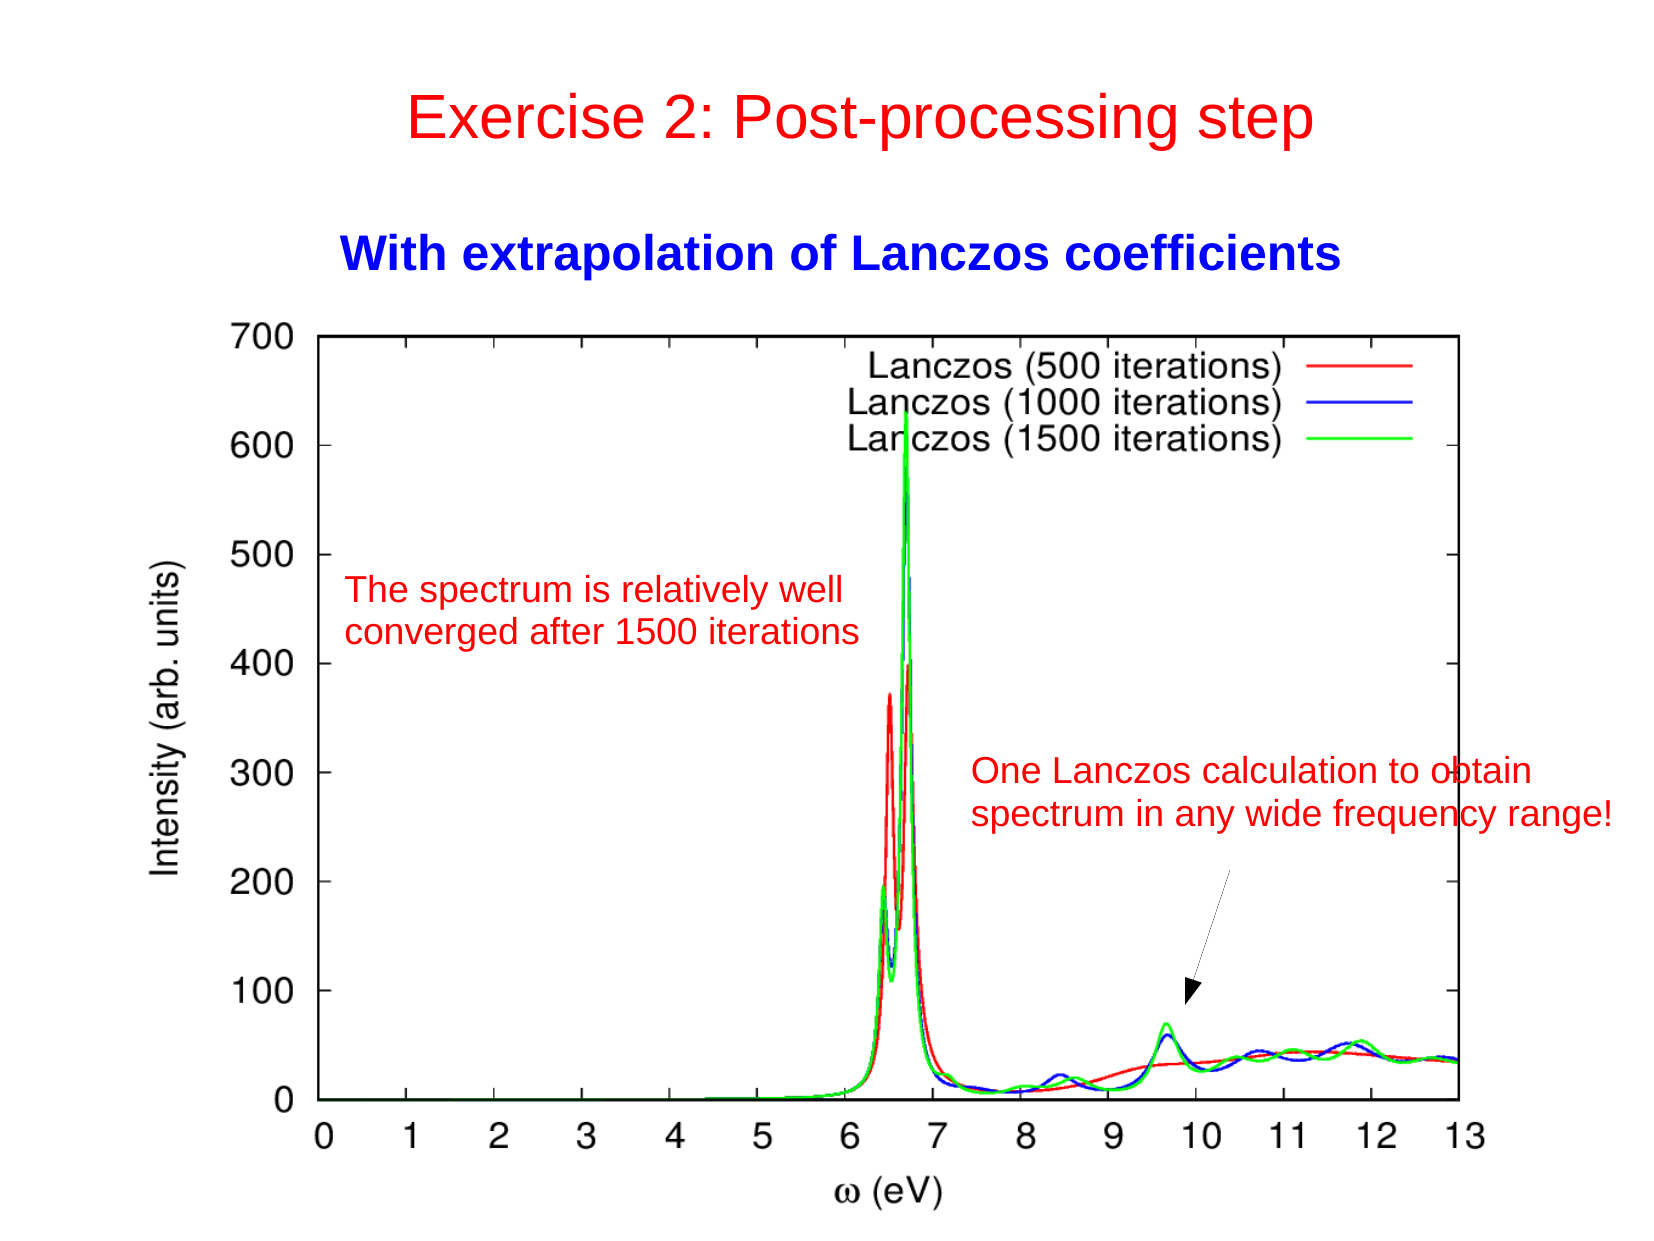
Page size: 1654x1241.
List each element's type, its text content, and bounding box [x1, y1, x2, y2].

text_box Exercise 2: Post-processing step [16, 33, 1654, 202]
picture [135, 303, 1516, 1216]
text_box The spectrum is relatively well converged after 1500 iterations [329, 561, 877, 661]
list With extrapolation of Lanczos coefficients [268, 225, 1486, 303]
list One Lanczos calculation to obtain spectrum in any wide frequency range! [900, 750, 1654, 886]
